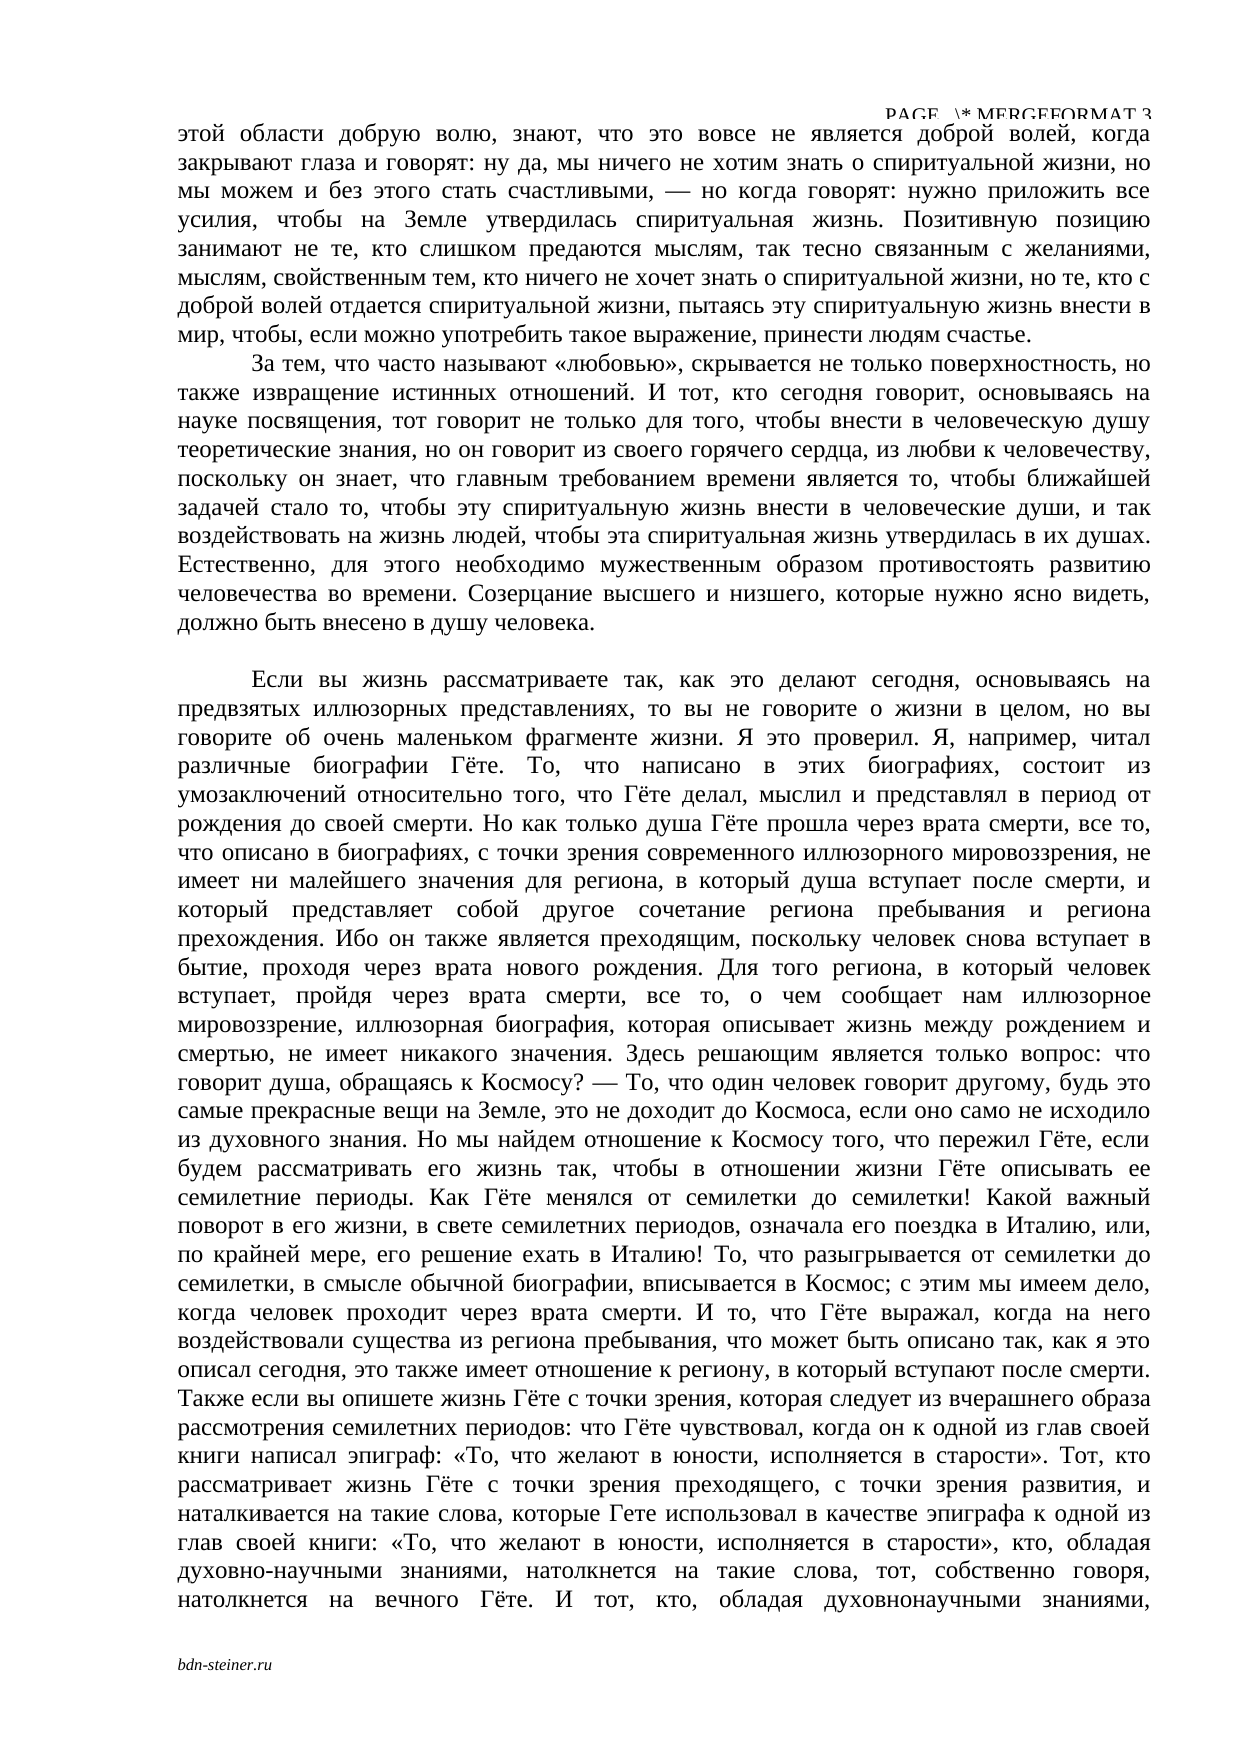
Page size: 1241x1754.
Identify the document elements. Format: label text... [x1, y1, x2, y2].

text этой области добрую волю, знают, что это вовсе не является доброй волей, когда закрывают глаза и говорят: ну да, мы ничего не хотим знать о спиритуальной жизни, но мы можем и без этого стать счастливыми, — но когда говорят: нужно приложить все усилия, чтобы на Земле утвердилась спиритуальная жизнь. Позитивную позицию занимают не те, кто слишком предаются мыслям, так тесно связанным с желаниями, мыслям, свойственным тем, кто ничего не хочет знать о спиритуальной жизни, но те, кто с доброй волей отдается спиритуальной жизни, пытаясь эту спиритуальную жизнь внести в мир, чтобы, если можно употребить такое выражение, принести людям счастье. [177, 118, 1152, 348]
text Если вы жизнь рассматриваете так, как это делают сегодня, основываясь на предвзятых иллюзорных представлениях, то вы не говорите о жизни в целом, но вы говорите об очень маленьком фрагменте жизни. Я это проверил. Я, например, читал различные биографии Гёте. То, что написано в этих биографиях, состоит из умозаключений относительно того, что Гёте делал, мыслил и представлял в период от рождения до своей смерти. Но как только душа Гёте прошла через врата смерти, все то, что описано в биографиях, с точки зрения современного иллюзорного мировоззрения, не имеет ни малейшего значения для региона, в который душа вступает после смерти, и который представляет собой другое сочетание региона пребывания и региона прехождения. Ибо он также является преходящим, поскольку человек снова вступает в бытие, проходя через врата нового рождения. Для того региона, в который человек вступает, пройдя через врата смерти, все то, о чем сообщает нам иллюзорное мировоззрение, иллюзорная биография, которая описывает жизнь между рождением и смертью, не имеет никакого значения. Здесь решающим является только вопрос: что говорит душа, обращаясь к Космосу? — То, что один человек говорит другому, будь это самые прекрасные вещи на Земле, это не доходит до Космоса, если оно само не исходило из духовного знания. Но мы найдем отношение к Космосу того, что пережил Гёте, если будем рассматривать его жизнь так, чтобы в отношении жизни Гёте описывать ее семилетние периоды. Как Гёте менялся от семилетки до семилетки! Какой важный поворот в его жизни, в свете семилетних периодов, означала его поездка в Италию, или, по крайней мере, его решение ехать в Италию! То, что разыгрывается от семилетки до семилетки, в смысле обычной биографии, вписывается в Космос; с этим мы имеем дело, когда человек проходит через врата смерти. И то, что Гёте выражал, когда на него воздействовали существа из региона пребывания, что может быть описано так, как я это описал сегодня, это также имеет отношение к региону, в который вступают после смерти. Также если вы опишете жизнь Гёте с точки зрения, которая следует из вчерашнего образа рассмотрения семилетних периодов: что Гёте чувствовал, когда он к одной из глав своей книги написал эпиграф: «То, что желают в юности, исполняется в старости». Тот, кто рассматривает жизнь Гёте с точки зрения преходящего, с точки зрения развития, и наталкивается на такие слова, которые Гете использовал в качестве эпиграфа к одной из глав своей книги: «То, что желают в юности, исполняется в старости», кто, обладая духовно-научными знаниями, натолкнется на такие слова, тот, собственно говоря, натолкнется на вечного Гёте. И тот, кто, обладая духовнонаучными знаниями, [177, 664, 1152, 1613]
text За тем, что часто называют «любовью», скрывается не только поверхностность, но также извращение истинных отношений. И тот, кто сегодня говорит, основываясь на науке посвящения, тот говорит не только для того, чтобы внести в человеческую душу теоретические знания, но он говорит из своего горячего сердца, из любви к человечеству, поскольку он знает, что главным требованием времени является то, чтобы ближайшей задачей стало то, чтобы эту спиритуальную жизнь внести в человеческие души, и так воздействовать на жизнь людей, чтобы эта спиритуальная жизнь утвердилась в их душах. Естественно, для этого необходимо мужественным образом противостоять развитию человечества во времени. Созерцание высшего и низшего, которые нужно ясно видеть, должно быть внесено в душу человека. [177, 348, 1152, 636]
